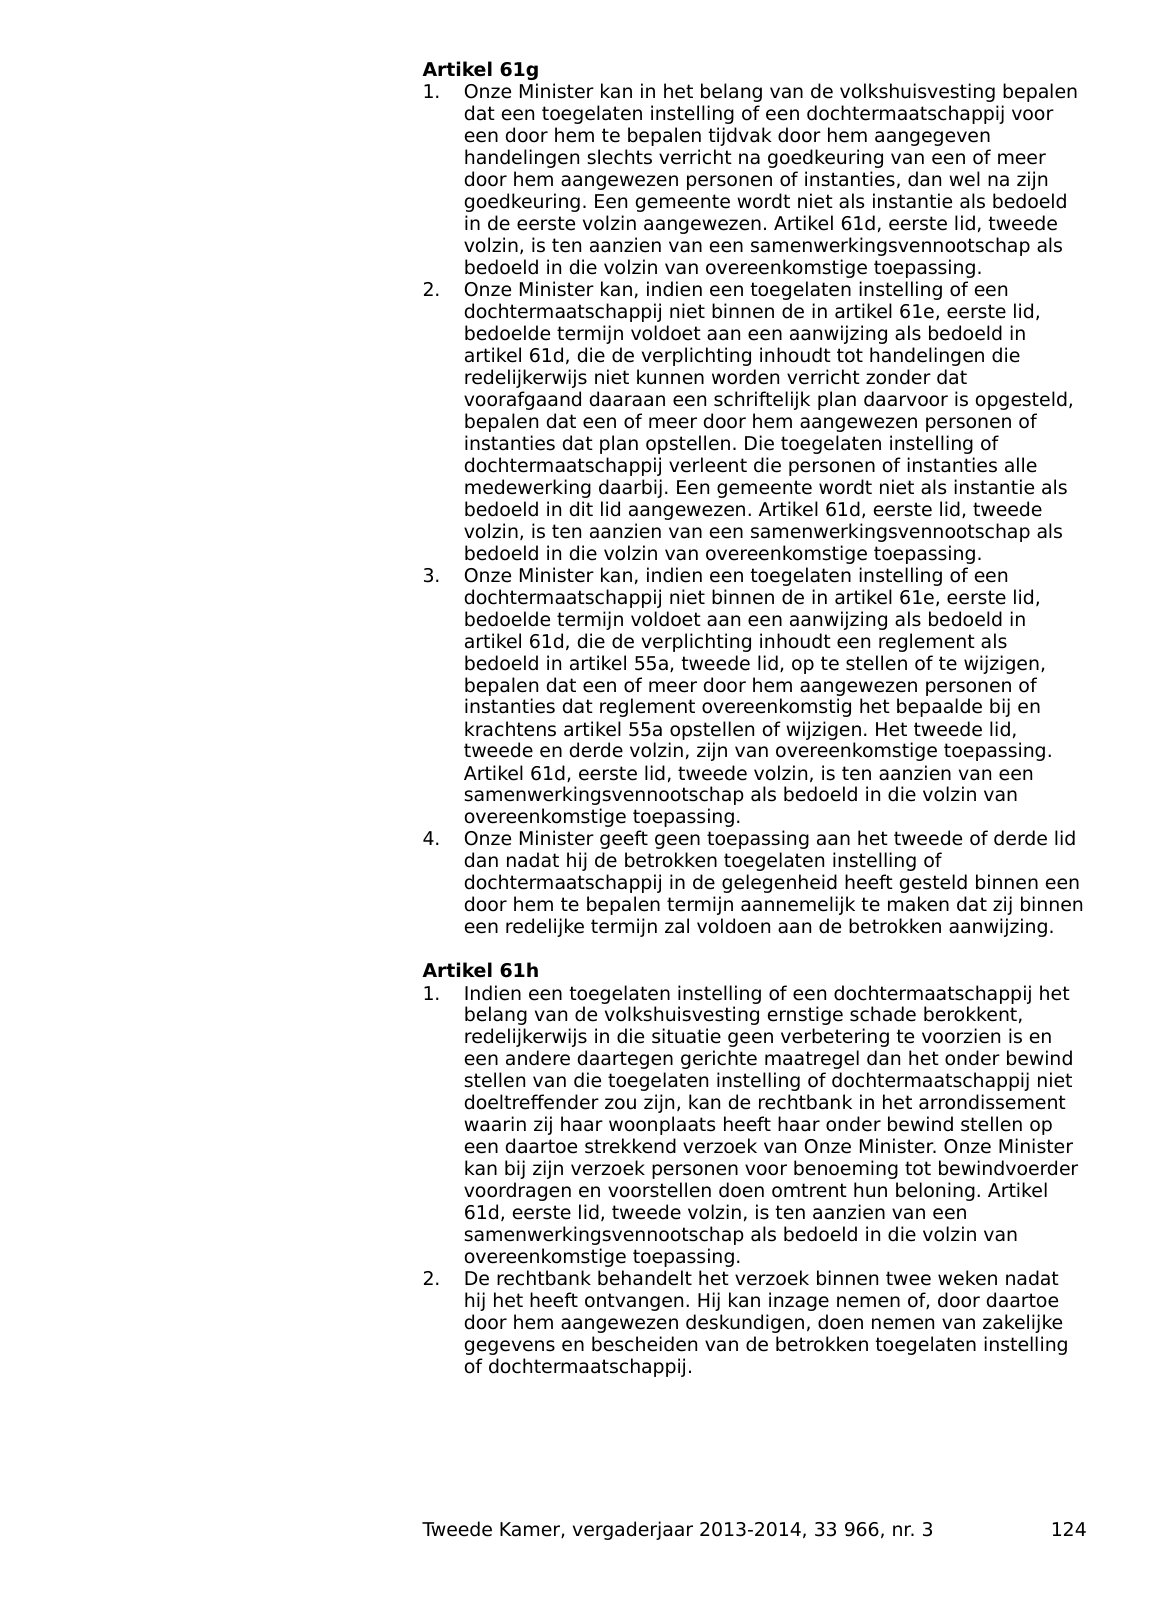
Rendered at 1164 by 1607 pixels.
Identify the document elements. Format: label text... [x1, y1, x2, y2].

subtitle Artikel 61h [422, 960, 1087, 982]
text 1. Onze Minister kan in het belang van de volkshuisvesting bepalen dat een toegelaten instelling of een dochtermaatschappij voor een door hem te bepalen tijdvak door hem aangegeven handelingen slechts verricht na goedkeuring van een of meer door hem aangewezen personen of instanties, dan wel na zijn goedkeuring. Een gemeente wordt niet als instantie als bedoeld in de eerste volzin aangewezen. Artikel 61d, eerste lid, tweede volzin, is ten aanzien van een samenwerkingsvennootschap als bedoeld in die volzin van overeenkomstige toepassing. [422, 81, 1087, 279]
text 1. Indien een toegelaten instelling of een dochtermaatschappij het belang van de volkshuisvesting ernstige schade berokkent, redelijkerwijs in die situatie geen verbetering te voorzien is en een andere daartegen gerichte maatregel dan het onder bewind stellen van die toegelaten instelling of dochtermaatschappij niet doeltreffender zou zijn, kan de rechtbank in het arrondissement waarin zij haar woonplaats heeft haar onder bewind stellen op een daartoe strekkend verzoek van Onze Minister. Onze Minister kan bij zijn verzoek personen voor benoeming tot bewindvoerder voordragen en voorstellen doen omtrent hun beloning. Artikel 61d, eerste lid, tweede volzin, is ten aanzien van een samenwerkingsvennootschap als bedoeld in die volzin van overeenkomstige toepassing. [422, 982, 1087, 1268]
text 2. De rechtbank behandelt het verzoek binnen twee weken nadat hij het heeft ontvangen. Hij kan inzage nemen of, door daartoe door hem aangewezen deskundigen, doen nemen van zakelijke gegevens en bescheiden van de betrokken toegelaten instelling of dochtermaatschappij. [422, 1268, 1087, 1378]
subtitle Artikel 61g [422, 59, 1087, 81]
text 3. Onze Minister kan, indien een toegelaten instelling of een dochtermaatschappij niet binnen de in artikel 61e, eerste lid, bedoelde termijn voldoet aan een aanwijzing als bedoeld in artikel 61d, die de verplichting inhoudt een reglement als bedoeld in artikel 55a, tweede lid, op te stellen of te wijzigen, bepalen dat een of meer door hem aangewezen personen of instanties dat reglement overeenkomstig het bepaalde bij en krachtens artikel 55a opstellen of wijzigen. Het tweede lid, tweede en derde volzin, zijn van overeenkomstige toepassing. Artikel 61d, eerste lid, tweede volzin, is ten aanzien van een samenwerkingsvennootschap als bedoeld in die volzin van overeenkomstige toepassing. [422, 564, 1087, 828]
text 2. Onze Minister kan, indien een toegelaten instelling of een dochtermaatschappij niet binnen de in artikel 61e, eerste lid, bedoelde termijn voldoet aan een aanwijzing als bedoeld in artikel 61d, die de verplichting inhoudt tot handelingen die redelijkerwijs niet kunnen worden verricht zonder dat voorafgaand daaraan een schriftelijk plan daarvoor is opgesteld, bepalen dat een of meer door hem aangewezen personen of instanties dat plan opstellen. Die toegelaten instelling of dochtermaatschappij verleent die personen of instanties alle medewerking daarbij. Een gemeente wordt niet als instantie als bedoeld in dit lid aangewezen. Artikel 61d, eerste lid, tweede volzin, is ten aanzien van een samenwerkingsvennootschap als bedoeld in die volzin van overeenkomstige toepassing. [422, 279, 1087, 564]
text 4. Onze Minister geeft geen toepassing aan het tweede of derde lid dan nadat hij de betrokken toegelaten instelling of dochtermaatschappij in de gelegenheid heeft gesteld binnen een door hem te bepalen termijn aannemelijk te maken dat zij binnen een redelijke termijn zal voldoen aan de betrokken aanwijzing. [422, 828, 1087, 938]
